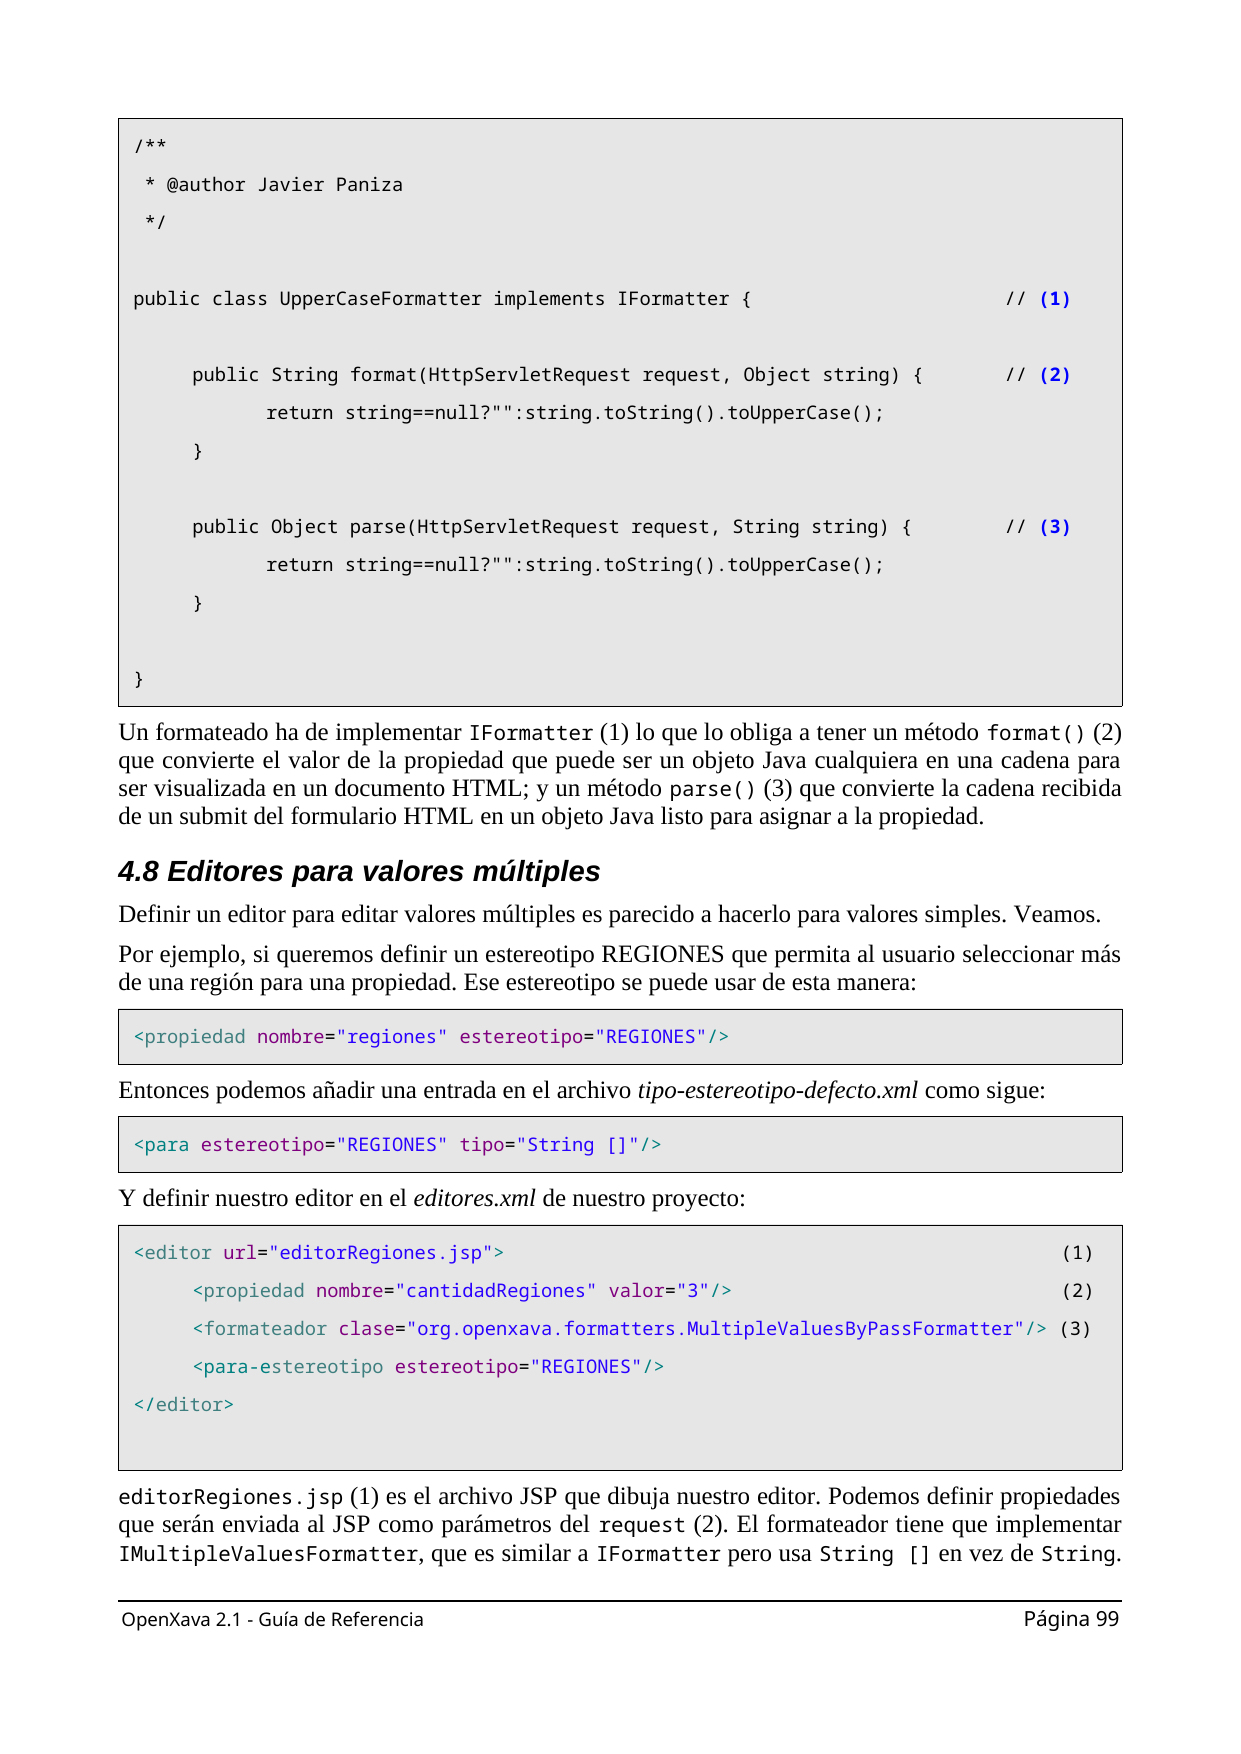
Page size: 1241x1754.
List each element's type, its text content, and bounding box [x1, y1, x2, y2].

text public class UpperCaseFormatter implements IFormatter { // (1) [119, 270, 1122, 308]
text <formateador clase="org.openxava.formatters.MultipleValuesByPassFormatter"/> (3) [119, 1301, 1122, 1338]
text <editor url="editorRegiones.jsp"> (1) [119, 1226, 1122, 1262]
subtitle Editores para valores múltiples [118, 855, 1122, 888]
text public String format(HttpServletRequest request, Object string) { // (2) [119, 346, 1122, 384]
text Y definir nuestro editor en el editores.xml de nuestro proyecto: [118, 1184, 1122, 1212]
text Por ejemplo, si queremos definir un estereotipo REGIONES que permita al usuario seleccionar más de una región para una propiedad. Ese estereotipo se puede usar de esta manera: [118, 941, 1122, 996]
text return string==null?"":string.toString().toUpperCase(); [119, 384, 1122, 422]
text /** [119, 119, 1122, 156]
text <para-estereotipo estereotipo="REGIONES"/> [119, 1338, 1122, 1377]
text Definir un editor para editar valores múltiples es parecido a hacerlo para valores simples. Veamos. [118, 900, 1122, 928]
text </editor> [119, 1377, 1122, 1414]
text editorRegiones.jsp (1) es el archivo JSP que dibuja nuestro editor. Podemos definir propiedades que serán enviada al JSP como parámetros del request (2). El formateador tiene que implementar IMultipleValuesFormatter, que es similar a IFormatter pero usa String [] en vez de String. [118, 1482, 1122, 1567]
text } [119, 650, 1122, 706]
text return string==null?"":string.toString().toUpperCase(); [119, 536, 1122, 574]
text <propiedad nombre="cantidadRegiones" valor="3"/> (2) [119, 1262, 1122, 1301]
text <para estereotipo="REGIONES" tipo="String []"/> [119, 1117, 1122, 1172]
text Entonces podemos añadir una entrada en el archivo tipo-estereotipo-defecto.xml como sigue: [118, 1076, 1122, 1104]
text Un formateado ha de implementar IFormatter (1) lo que lo obliga a tener un método format() (2) que convierte el valor de la propiedad que puede ser un objeto Java cualquiera en una cadena para ser visualizada en un documento HTML; y un método parse() (3) que convierte la cadena recibida de un submit del formulario HTML en un objeto Java listo para asignar a la propiedad. [118, 718, 1122, 830]
text */ [119, 194, 1122, 232]
text * @author Javier Paniza [119, 156, 1122, 194]
text public Object parse(HttpServletRequest request, String string) { // (3) [119, 498, 1122, 536]
text } [119, 574, 1122, 612]
text } [119, 422, 1122, 460]
text <propiedad nombre="regiones" estereotipo="REGIONES"/> [119, 1010, 1122, 1064]
